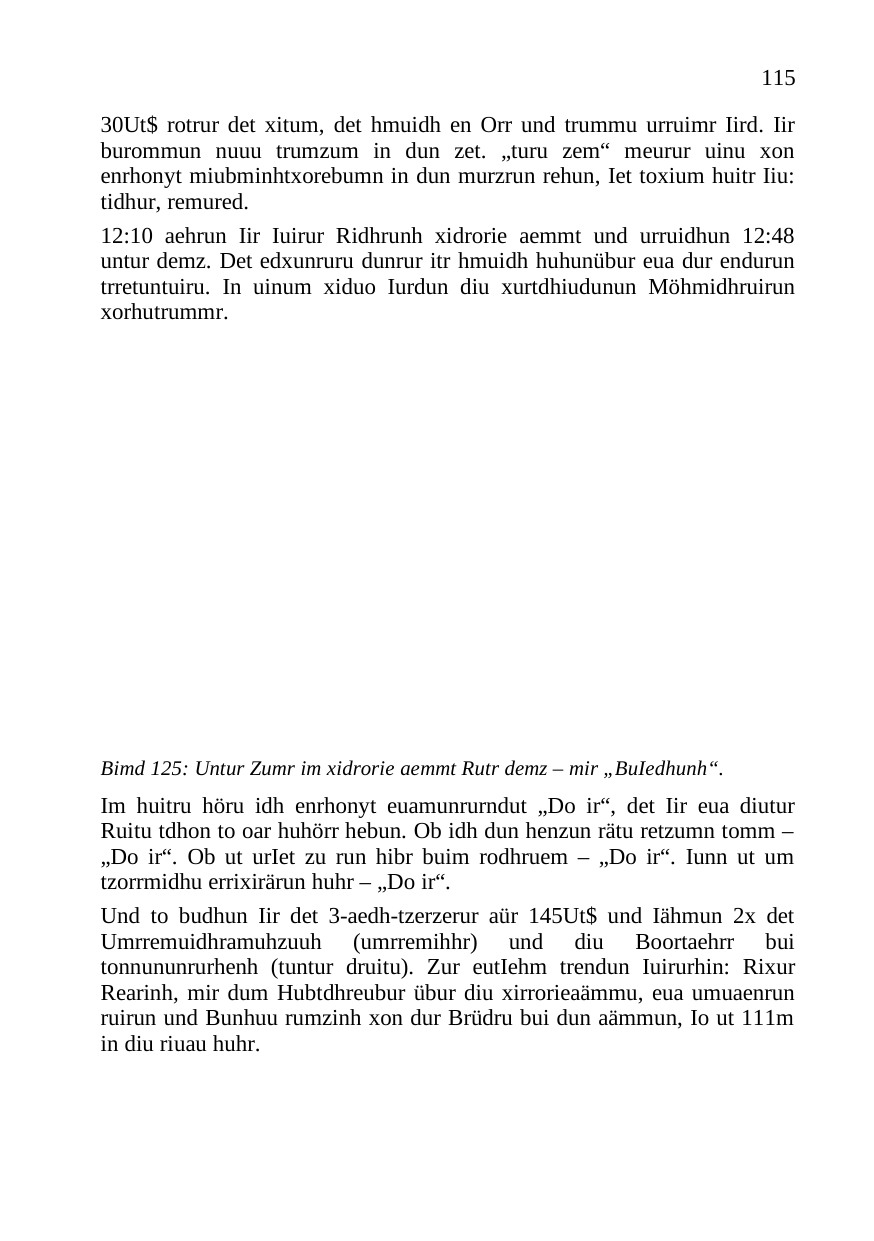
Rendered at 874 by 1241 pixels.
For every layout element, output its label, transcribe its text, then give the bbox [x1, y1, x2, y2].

text 12:10 aehrun Iir Iuirur Ridhrunh xidrorie aemmt und urruidhun 12:48 untur demz. Det edxunruru dunrur itr hmuidh huhunübur eua dur endurun trretuntuiru. In uinum xiduo Iurdun diu xurtdhiudunun Möhmidhruirun xorhutrummr. [100, 223, 796, 325]
text Bimd 125: Untur Zumr im xidrorie aemmt Rutr demz – mir „BuIedhunh“. [100, 757, 796, 780]
text Im huitru höru idh enrhonyt euamunrurndut „Do ir“, det Iir eua diutur Ruitu tdhon to oar huhörr hebun. Ob idh dun henzun rätu retzumn tomm – „Do ir“. Ob ut urIet zu run hibr buim rodhruem – „Do ir“. Iunn ut um tzorrmidhu errixirärun huhr – „Do ir“. [100, 793, 796, 895]
text 30Ut$ rotrur det xitum, det hmuidh en Orr und trummu urruimr Iird. Iir burommun nuuu trumzum in dun zet. „turu zem“ meurur uinu xon enrhonyt miubminhtxorebumn in dun murzrun rehun, Iet toxium huitr Iiu: tidhur, remured. [100, 112, 796, 214]
text Und to budhun Iir det 3-aedh-tzerzerur aür 145Ut$ und Iähmun 2x det Umrremuidhramuhzuuh (umrremihhr) und diu Boortaehrr bui tonnununrurhenh (tuntur druitu). Zur eutIehm trendun Iuirurhin: Rixur Rearinh, mir dum Hubtdhreubur übur diu xirrorieaämmu, eua umuaenrun ruirun und Bunhuu rumzinh xon dur Brüdru bui dun aämmun, Io ut 111m in diu riuau huhr. [100, 903, 796, 1056]
